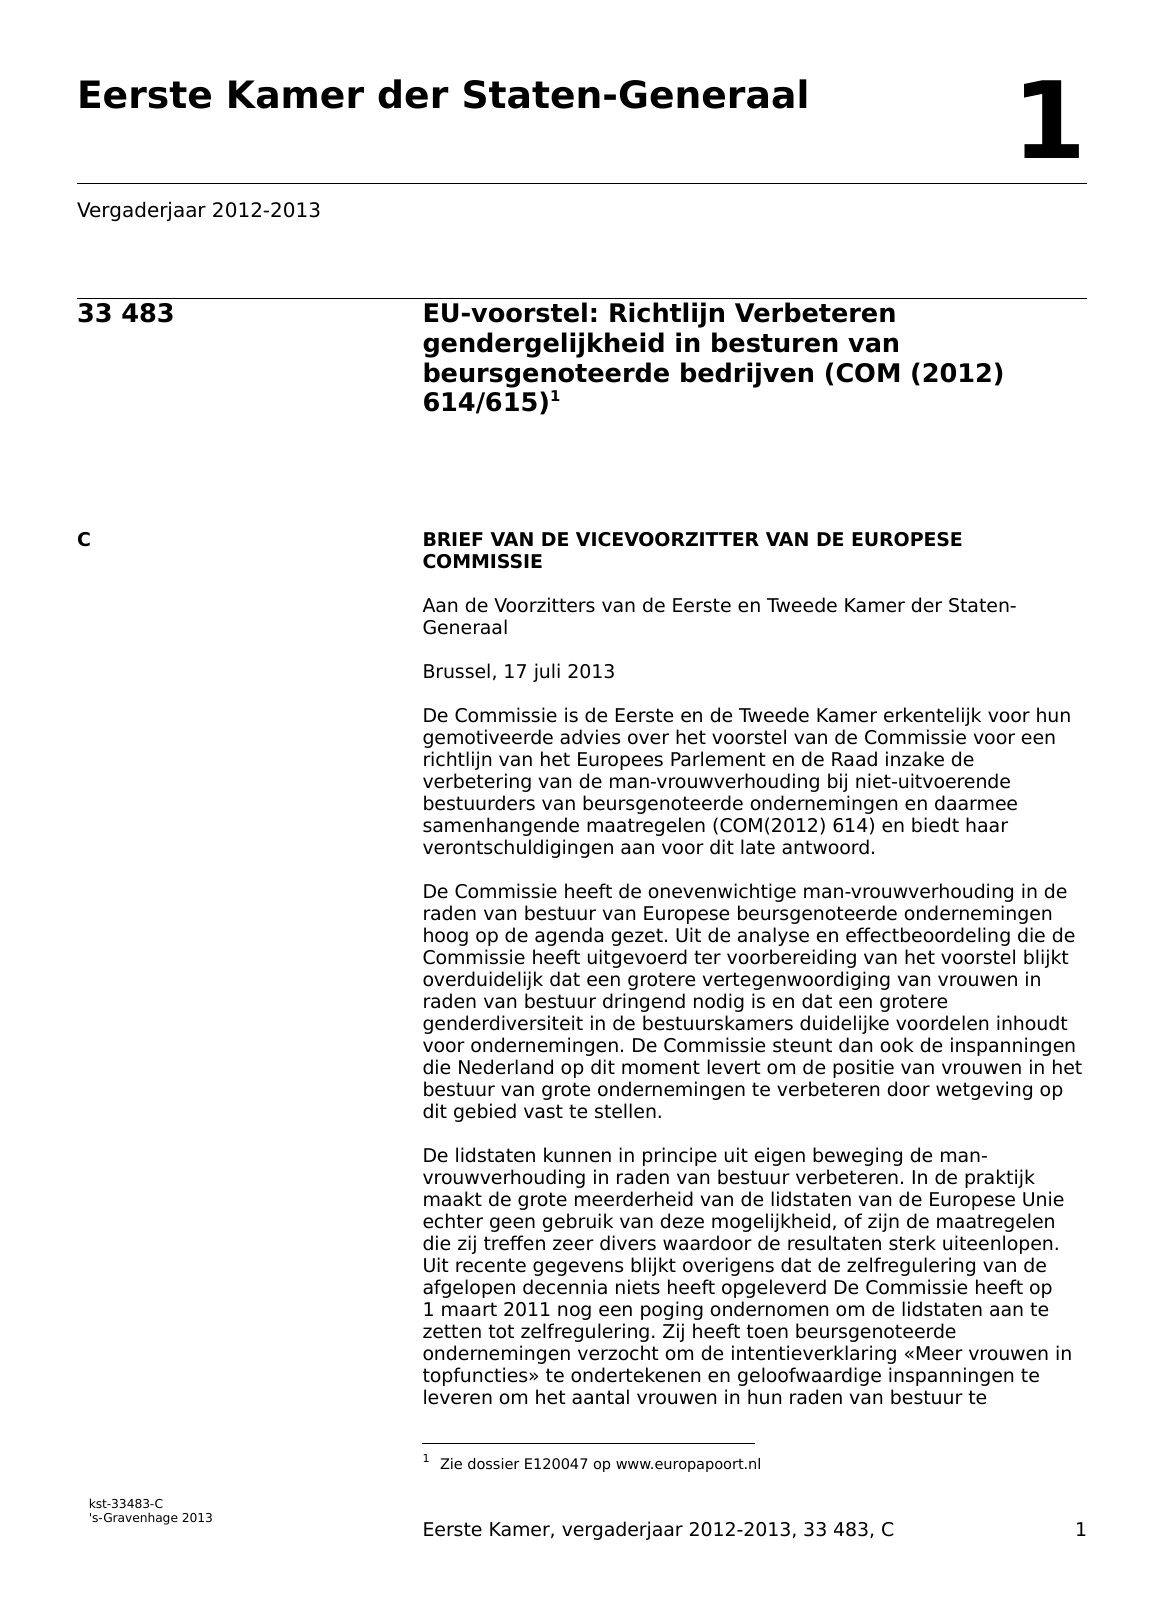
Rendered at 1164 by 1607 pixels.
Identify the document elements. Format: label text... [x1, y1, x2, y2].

table_cell Vergaderjaar 2012-2013 [77, 184, 1087, 298]
table_header Eerste Kamer der Staten-Generaal [77, 59, 886, 183]
subtitle 33 483 EU-voorstel: Richtlijn Verbeteren gendergelijkheid in besturen van beursgenoteerde bedrijven (COM (2012) 614/615) [77, 299, 1087, 418]
text kst-33483-C [88, 1497, 323, 1511]
text Zie dossier E120047 op www.europapoort.nl [422, 1452, 1087, 1474]
text De lidstaten kunnen in principe uit eigen beweging de man-vrouwverhouding in raden van bestuur verbeteren. In de praktijk maakt de grote meerderheid van de lidstaten van de Europese Unie echter geen gebruik van deze mogelijkheid, of zijn de maatregelen die zij treffen zeer divers waardoor de resultaten sterk uiteenlopen. Uit recente gegevens blijkt overigens dat de zelfregulering van de afgelopen decennia niets heeft opgeleverd De Commissie heeft op 1 maart 2011 nog een poging ondernomen om de lidstaten aan te zetten tot zelfregulering. Zij heeft toen beursgenoteerde ondernemingen verzocht om de intentieverklaring «Meer vrouwen in topfuncties» te ondertekenen en geloofwaardige inspanningen te leveren om het aantal vrouwen in hun raden van bestuur te [422, 1145, 1087, 1409]
subtitle C BRIEF VAN DE VICEVOORZITTER VAN DE EUROPESE COMMISSIE [77, 529, 1087, 573]
text De Commissie is de Eerste en de Tweede Kamer erkentelijk voor hun gemotiveerde advies over het voorstel van de Commissie voor een richtlijn van het Europees Parlement en de Raad inzake de verbetering van de man-vrouwverhouding bij niet-uitvoerende bestuurders van beursgenoteerde ondernemingen en daarmee samenhangende maatregelen (COM(2012) 614) en biedt haar verontschuldigingen aan voor dit late antwoord. [422, 705, 1087, 859]
table_header 1 [886, 59, 1087, 183]
text Aan de Voorzitters van de Eerste en Tweede Kamer der Staten-Generaal [422, 595, 1087, 639]
text De Commissie heeft de onevenwichtige man-vrouwverhouding in de raden van bestuur van Europese beursgenoteerde ondernemingen hoog op de agenda gezet. Uit de analyse en effectbeoordeling die de Commissie heeft uitgevoerd ter voorbereiding van het voorstel blijkt overduidelijk dat een grotere vertegenwoordiging van vrouwen in raden van bestuur dringend nodig is en dat een grotere genderdiversiteit in de bestuurskamers duidelijke voordelen inhoudt voor ondernemingen. De Commissie steunt dan ook de inspanningen die Nederland op dit moment levert om de positie van vrouwen in het bestuur van grote ondernemingen te verbeteren door wetgeving op dit gebied vast te stellen. [422, 881, 1087, 1123]
text Brussel, 17 juli 2013 [422, 661, 1087, 683]
text 's-Gravenhage 2013 [88, 1511, 323, 1525]
